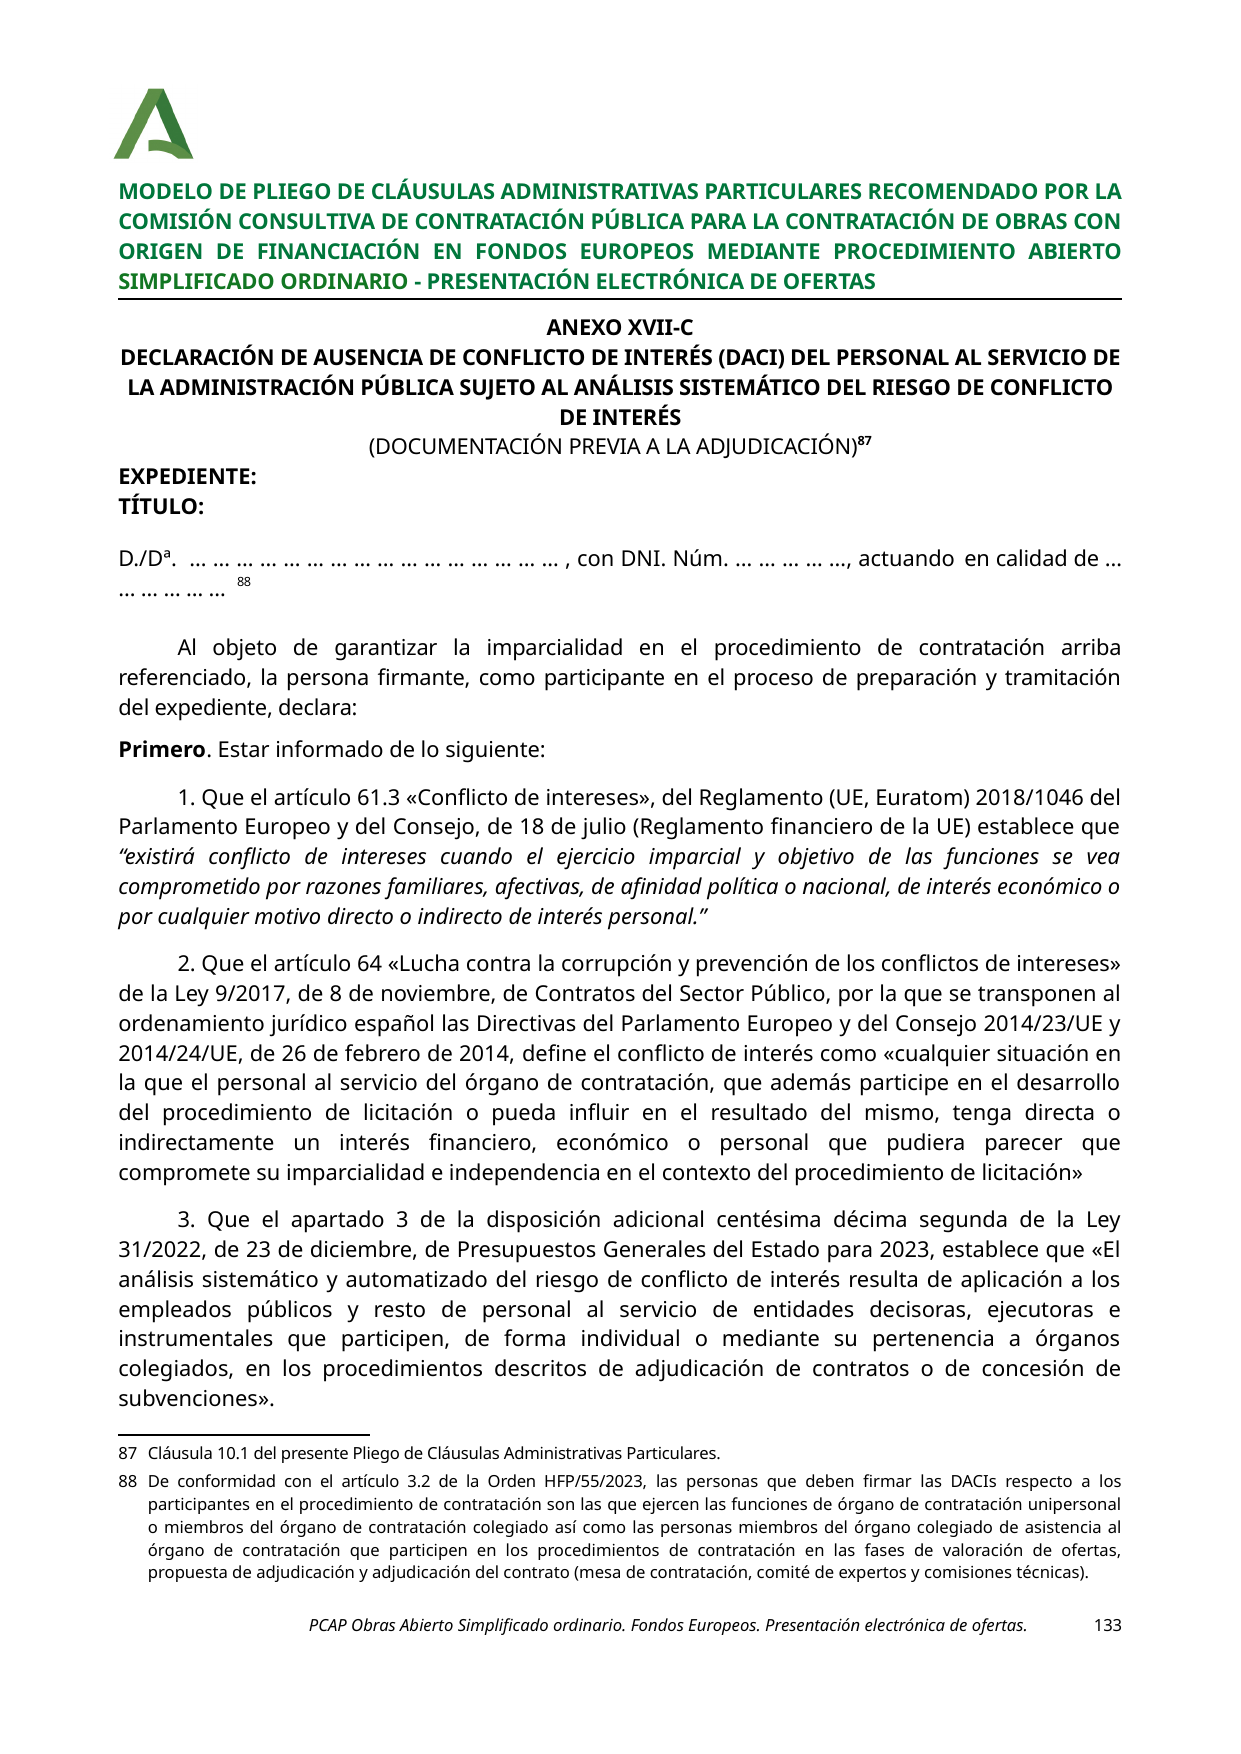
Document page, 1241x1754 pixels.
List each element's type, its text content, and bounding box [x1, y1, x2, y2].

text 1. Que el artículo 61.3 «Conflicto de intereses», del Reglamento (UE, Euratom) 2018/1046 del Parlamento Europeo y del Consejo, de 18 de julio (Reglamento financiero de la UE) establece que “existirá conflicto de intereses cuando el ejercicio imparcial y objetivo de las funciones se vea comprometido por razones familiares, afectivas, de afinidad política o nacional, de interés económico o por cualquier motivo directo o indirecto de interés personal.” [118, 782, 1122, 931]
picture [109, 84, 198, 163]
text D./Dª. … … … … … … … … … … … … … … … … , con DNI. Núm. … … … … …, actuando en calidad de … … … … … … [118, 543, 1122, 603]
text 2. Que el artículo 64 «Lucha contra la corrupción y prevención de los conflictos de intereses» de la Ley 9/2017, de 8 de noviembre, de Contratos del Sector Público, por la que se transponen al ordenamiento jurídico español las Directivas del Parlamento Europeo y del Consejo 2014/23/UE y 2014/24/UE, de 26 de febrero de 2014, define el conflicto de interés como «cualquier situación en la que el personal al servicio del órgano de contratación, que además participe en el desarrollo del procedimiento de licitación o pueda influir en el resultado del mismo, tenga directa o indirectamente un interés financiero, económico o personal que pudiera parecer que compromete su imparcialidad e independencia en el contexto del procedimiento de licitación» [118, 948, 1122, 1187]
text TÍTULO: [118, 491, 1122, 521]
text (DOCUMENTACIÓN PREVIA A LA ADJUDICACIÓN) [118, 431, 1122, 461]
text De conformidad con el artículo 3.2 de la Orden HFP/55/2023, las personas que deben firmar las DACIs respecto a los participantes en el procedimiento de contratación son las que ejercen las funciones de órgano de contratación unipersonal o miembros del órgano de contratación colegiado así como las personas miembros del órgano colegiado de asistencia al órgano de contratación que participen en los procedimientos de contratación en las fases de valoración de ofertas, propuesta de adjudicación y adjudicación del contrato (mesa de contratación, comité de expertos y comisiones técnicas). [118, 1470, 1122, 1584]
text Primero. Estar informado de lo siguiente: [118, 734, 1122, 764]
text ANEXO XVII-C [118, 312, 1122, 342]
text Al objeto de garantizar la imparcialidad en el procedimiento de contratación arriba referenciado, la persona firmante, como participante en el proceso de preparación y tramitación del expediente, declara: [118, 632, 1122, 722]
text DECLARACIÓN DE AUSENCIA DE CONFLICTO DE INTERÉS (DACI) DEL PERSONAL AL SERVICIO DE LA ADMINISTRACIÓN PÚBLICA SUJETO AL ANÁLISIS SISTEMÁTICO DEL RIESGO DE CONFLICTO DE INTERÉS [118, 342, 1122, 431]
text MODELO DE PLIEGO DE CLÁUSULAS ADMINISTRATIVAS PARTICULARES RECOMENDADO POR LA COMISIÓN CONSULTIVA DE CONTRATACIÓN PÚBLICA PARA LA CONTRATACIÓN DE OBRAS CON ORIGEN DE FINANCIACIÓN EN FONDOS EUROPEOS MEDIANTE PROCEDIMIENTO ABIERTO SIMPLIFICADO ORDINARIO - PRESENTACIÓN ELECTRÓNICA DE OFERTAS [118, 176, 1122, 298]
text 3. Que el apartado 3 de la disposición adicional centésima décima segunda de la Ley 31/2022, de 23 de diciembre, de Presupuestos Generales del Estado para 2023, establece que «El análisis sistemático y automatizado del riesgo de conflicto de interés resulta de aplicación a los empleados públicos y resto de personal al servicio de entidades decisoras, ejecutoras e instrumentales que participen, de forma individual o mediante su pertenencia a órganos colegiados, en los procedimientos descritos de adjudicación de contratos o de concesión de subvenciones». [118, 1204, 1122, 1413]
text Cláusula 10.1 del presente Pliego de Cláusulas Administrativas Particulares. [118, 1441, 1122, 1464]
text EXPEDIENTE: [118, 461, 1122, 491]
